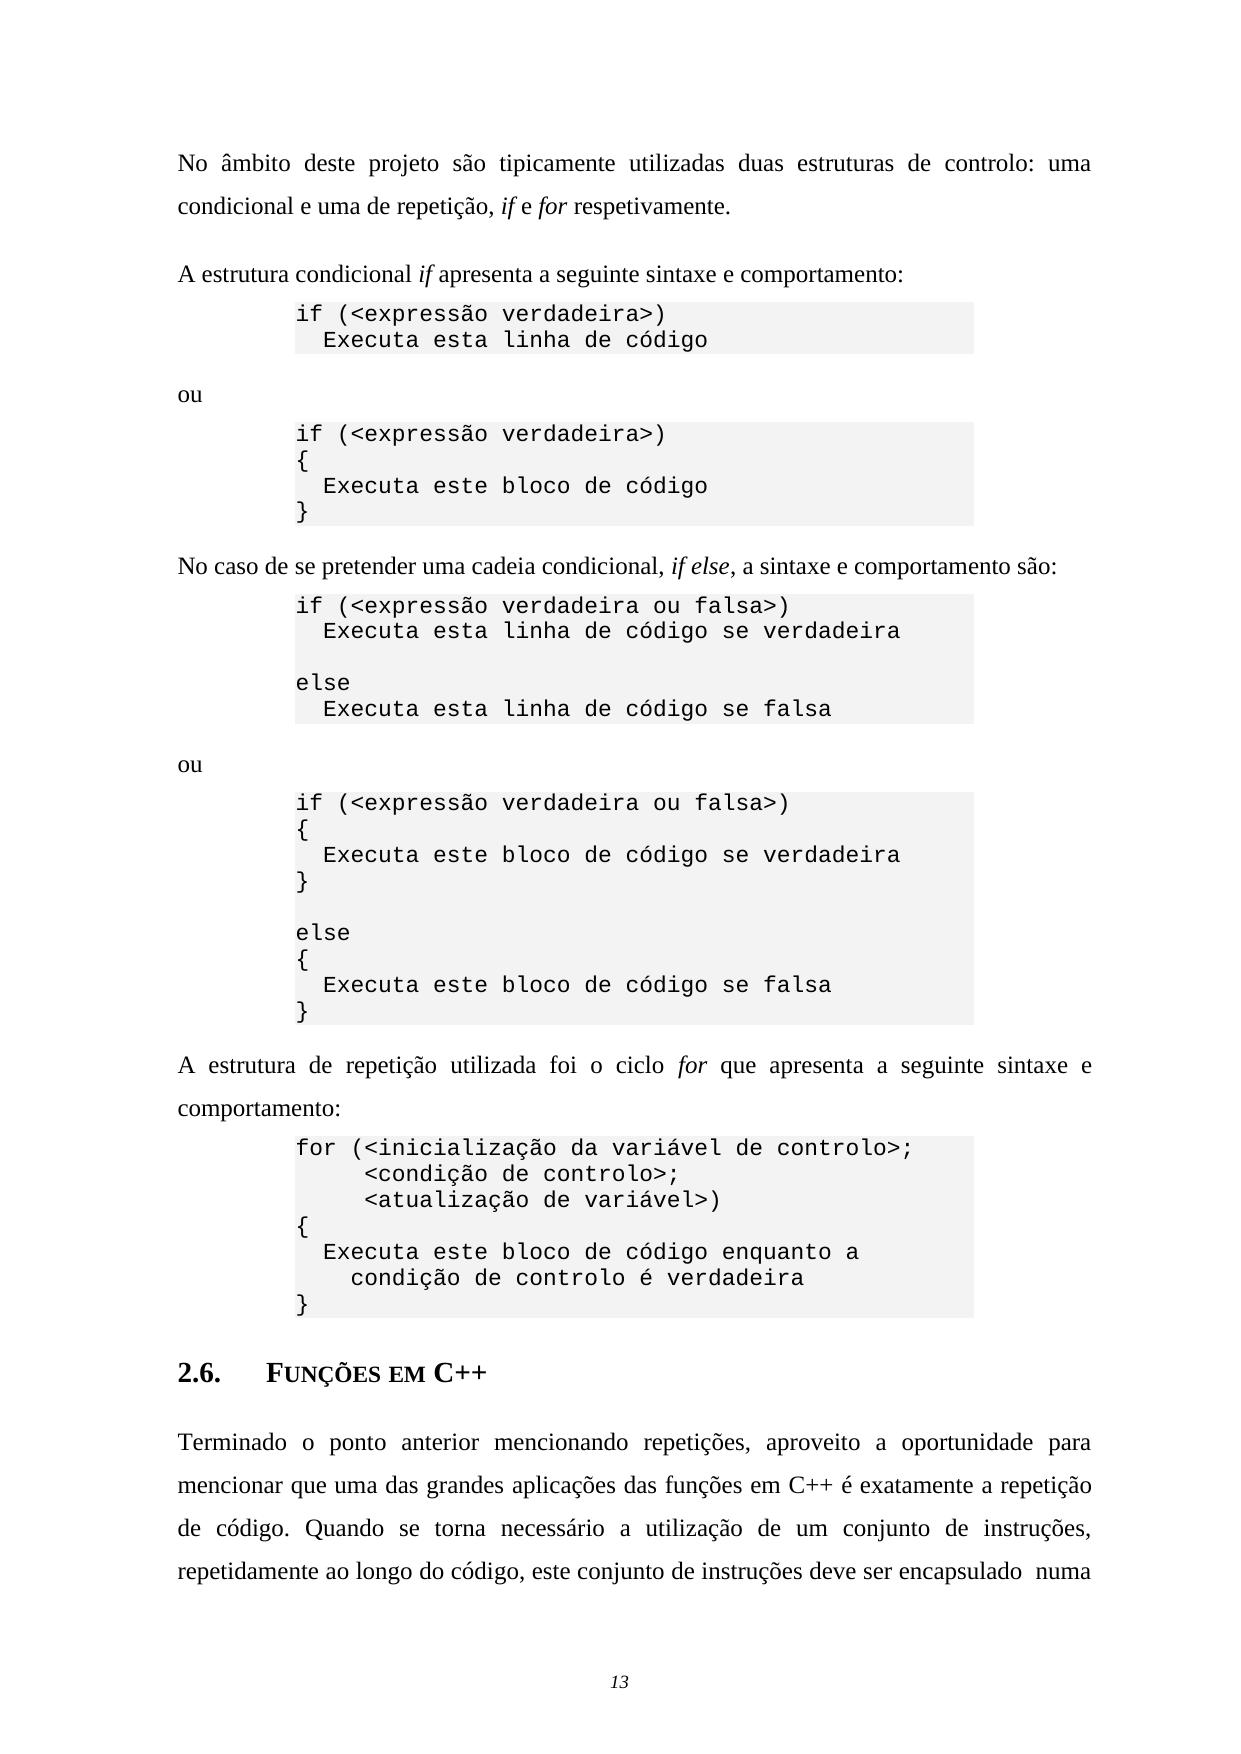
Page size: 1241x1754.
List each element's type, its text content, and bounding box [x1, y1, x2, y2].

text ou [177, 749, 1092, 777]
text } [295, 1292, 974, 1318]
text condição de controlo é verdadeira [295, 1266, 974, 1292]
text No âmbito deste projeto são tipicamente utilizadas duas estruturas de controlo: uma condicional e uma de repetição, if e for respetivamente. [177, 148, 1092, 219]
text for (<inicialização da variável de controlo>; [295, 1136, 974, 1162]
text <condição de controlo>; [295, 1162, 974, 1188]
text { [295, 1214, 974, 1240]
text No caso de se pretender uma cadeia condicional, if else, a sintaxe e comportamento são: [177, 551, 1092, 579]
text Executa este bloco de código enquanto a [295, 1240, 974, 1266]
text Executa este bloco de código se falsa [295, 973, 974, 999]
text Executa esta linha de código [295, 328, 974, 354]
text ou [177, 379, 1092, 408]
text if (<expressão verdadeira>) [295, 302, 974, 328]
text } [295, 869, 974, 896]
text { [295, 448, 974, 474]
text } [295, 500, 974, 526]
text } [295, 999, 974, 1025]
text { [295, 818, 974, 844]
text if (<expressão verdadeira ou falsa>) [295, 792, 974, 818]
text else [295, 921, 974, 947]
text Executa esta linha de código se verdadeira [295, 620, 974, 646]
text A estrutura de repetição utilizada foi o ciclo for que apresenta a seguinte sintaxe e comportamento: [177, 1050, 1092, 1122]
text <atualização de variável>) [295, 1188, 974, 1214]
text Executa este bloco de código [295, 474, 974, 500]
text A estrutura condicional if apresenta a seguinte sintaxe e comportamento: [177, 259, 1092, 288]
text if (<expressão verdadeira>) [295, 422, 974, 448]
text if (<expressão verdadeira ou falsa>) [295, 594, 974, 620]
text Executa esta linha de código se falsa [295, 698, 974, 724]
list Funções em C++ [177, 1356, 1092, 1389]
text else [295, 672, 974, 698]
text { [295, 947, 974, 973]
text Terminado o ponto anterior mencionando repetições, aproveito a oportunidade para mencionar que uma das grandes aplicações das funções em C++ é exatamente a repetição de código. Quando se torna necessário a utilização de um conjunto de instruções, repetidamente ao longo do código, este conjunto de instruções deve ser encapsulado numa [177, 1427, 1092, 1585]
text Executa este bloco de código se verdadeira [295, 844, 974, 869]
